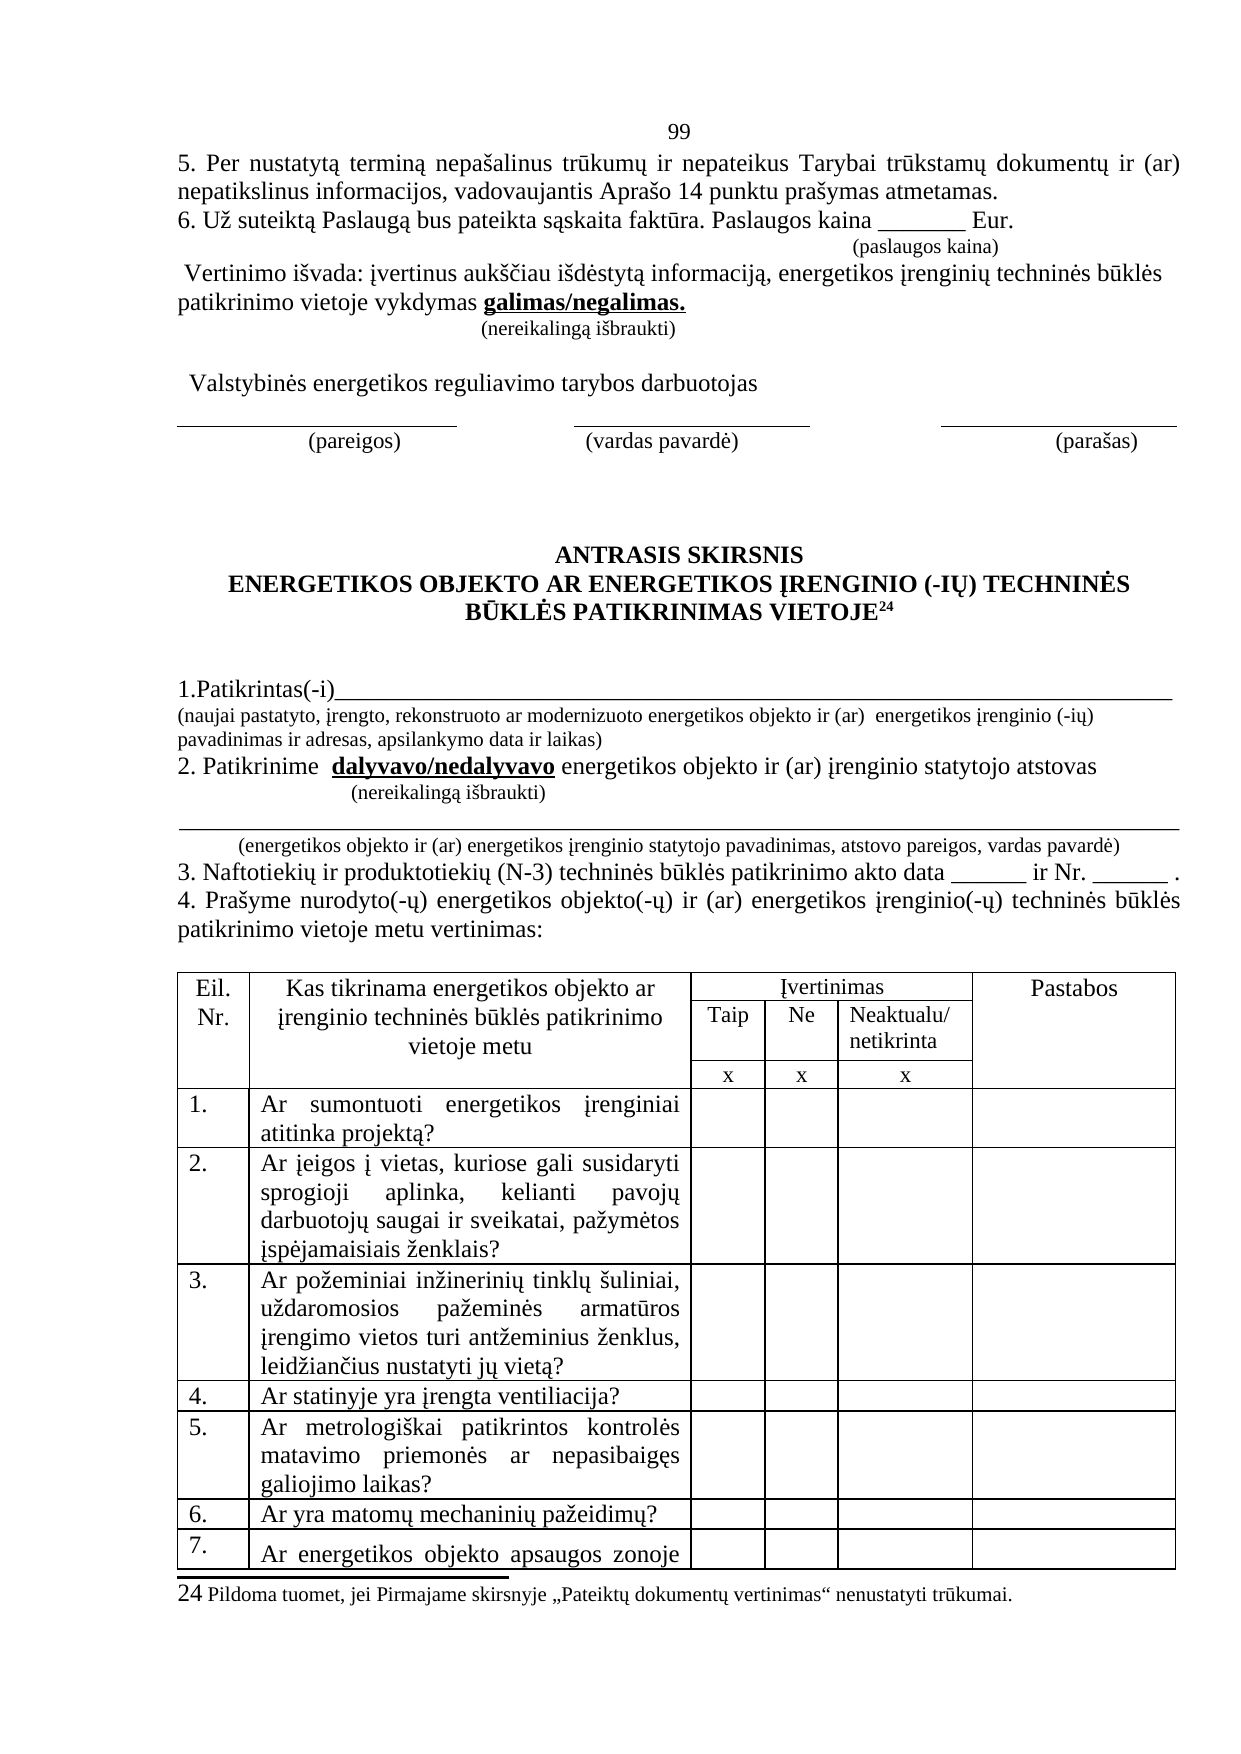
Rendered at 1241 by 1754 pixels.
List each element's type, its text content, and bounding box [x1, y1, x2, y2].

table_cell Neaktualu/netikrinta [839, 1001, 972, 1059]
table_cell [839, 1148, 972, 1263]
table_header Pastabos [973, 973, 1175, 1087]
table_cell Taip [692, 1001, 764, 1059]
text ________________________________________________________________________________(energetikos objekto ir (ar) energetikos įrenginio statytojo pavadinimas, atstovo pareigos, vardas pavardė) [177, 804, 1181, 857]
table_cell 5. [178, 1412, 248, 1498]
table_cell [766, 1530, 837, 1568]
text 1.Patikrintas(-i)___________________________________________________________________ [177, 674, 1181, 703]
table_cell [973, 1500, 1175, 1528]
table_cell [766, 1089, 837, 1147]
table_cell [692, 1530, 764, 1568]
text (nereikalingą išbraukti) [177, 315, 1181, 339]
table_cell [839, 1412, 972, 1498]
table_cell 6. [178, 1500, 248, 1528]
table_header Įvertinimas [692, 973, 972, 1000]
table_header Kas tikrinama energetikos objekto ar įrenginio techninės būklės patikrinimo vietoje metu [250, 973, 690, 1059]
table_header Valstybinės energetikos reguliavimo tarybos darbuotojas [177, 340, 1177, 426]
table_cell [692, 1089, 764, 1147]
text (paslaugos kaina) [717, 234, 1181, 258]
table_cell [692, 1265, 764, 1380]
table_cell Ar požeminiai inžinerinių tinklų šuliniai, uždaromosios pažeminės armatūros įrengimo vietos turi antžeminius ženklus, leidžiančius nustatyti jų vietą? [250, 1265, 690, 1380]
table_cell [973, 1530, 1175, 1568]
table_cell [692, 1412, 764, 1498]
table_cell Ne [766, 1001, 837, 1059]
table_cell [766, 1148, 837, 1263]
table_header Eil. Nr. [178, 973, 249, 1087]
table_cell [839, 1381, 972, 1410]
table_cell [250, 1060, 690, 1087]
table_cell 7. [178, 1530, 248, 1568]
table_cell Ar sumontuoti energetikos įrenginiai atitinka projektą? [250, 1089, 690, 1147]
table_cell [839, 1089, 972, 1147]
text ENERGETIKOS OBJEKTO AR ENERGETIKOS ĮRENGINIO (-IŲ) TECHNINĖS BŪKLĖS PATIKRINIMAS VIETOJE [177, 569, 1181, 626]
text Vertinimo išvada: įvertinus aukščiau išdėstytą informaciją, energetikos įrenginių techninės būklės patikrinimo vietoje vykdymas galimas/negalimas. [177, 258, 1181, 315]
table_cell 3. [178, 1265, 248, 1380]
text 5. Per nustatytą terminą nepašalinus trūkumų ir nepateikus Tarybai trūkstamų dokumentų ir (ar) nepatikslinus informacijos, vadovaujantis Aprašo 14 punktu prašymas atmetamas. [177, 148, 1181, 205]
table_cell [973, 1265, 1175, 1380]
text (nereikalingą išbraukti) [177, 780, 1181, 804]
table_cell 4. [178, 1381, 248, 1410]
table_cell Ar energetikos objekto apsaugos zonoje [250, 1530, 690, 1568]
table_cell [839, 1500, 972, 1528]
table_cell 2. [178, 1148, 248, 1263]
text ANTRASIS SKIRSNIS [177, 540, 1181, 569]
table_cell [973, 1148, 1175, 1263]
table_cell [692, 1148, 764, 1263]
table_cell [692, 1381, 764, 1410]
table_cell [810, 426, 941, 454]
table_cell x [766, 1061, 837, 1087]
table_cell Ar metrologiškai patikrintos kontrolės matavimo priemonės ar nepasibaigęs galiojimo laikas? [250, 1412, 690, 1498]
table_cell x [839, 1061, 972, 1087]
table_cell [839, 1530, 972, 1568]
text 3. Naftotiekių ir produktotiekių (N-3) techninės būklės patikrinimo akto data ______ ir Nr. ______ . [177, 857, 1181, 886]
table_cell x [692, 1061, 764, 1087]
table_cell [973, 1381, 1175, 1410]
table_cell 1. [178, 1089, 248, 1147]
table_cell Ar įeigos į vietas, kuriose gali susidaryti sprogioji aplinka, kelianti pavojų darbuotojų saugai ir sveikatai, pažymėtos įspėjamaisiais ženklais? [250, 1148, 690, 1263]
text Pildoma tuomet, jei Pirmajame skirsnyje „Pateiktų dokumentų vertinimas“ nenustatyti trūkumai. [177, 1578, 1181, 1606]
text 2. Patikrinime dalyvavo/nedalyvavo energetikos objekto ir (ar) įrenginio statytojo atstovas [177, 751, 1181, 780]
table_cell (pareigos) [177, 427, 457, 454]
text 4. Prašyme nurodyto(-ų) energetikos objekto(-ų) ir (ar) energetikos įrenginio(-ų) techninės būklės patikrinimo vietoje metu vertinimas: [177, 886, 1181, 943]
table_cell Ar statinyje yra įrengta ventiliacija? [250, 1381, 690, 1410]
table_cell [839, 1265, 972, 1380]
table_cell Ar yra matomų mechaninių pažeidimų? [250, 1500, 690, 1528]
table_cell [766, 1412, 837, 1498]
table_cell [766, 1500, 837, 1528]
table_cell (parašas) [941, 427, 1177, 454]
text (naujai pastatyto, įrengto, rekonstruoto ar modernizuoto energetikos objekto ir (ar) energetikos įrenginio (-ių) pavadinimas ir adresas, apsilankymo data ir laikas) [177, 703, 1181, 751]
table_cell [692, 1500, 764, 1528]
table_cell [457, 426, 574, 454]
table_cell (vardas pavardė) [574, 427, 810, 454]
text 6. Už suteiktą Paslaugą bus pateikta sąskaita faktūra. Paslaugos kaina _______ Eur. [177, 205, 1181, 234]
table_cell [766, 1265, 837, 1380]
table_cell [973, 1089, 1175, 1147]
table_cell [766, 1381, 837, 1410]
table_cell [973, 1412, 1175, 1498]
